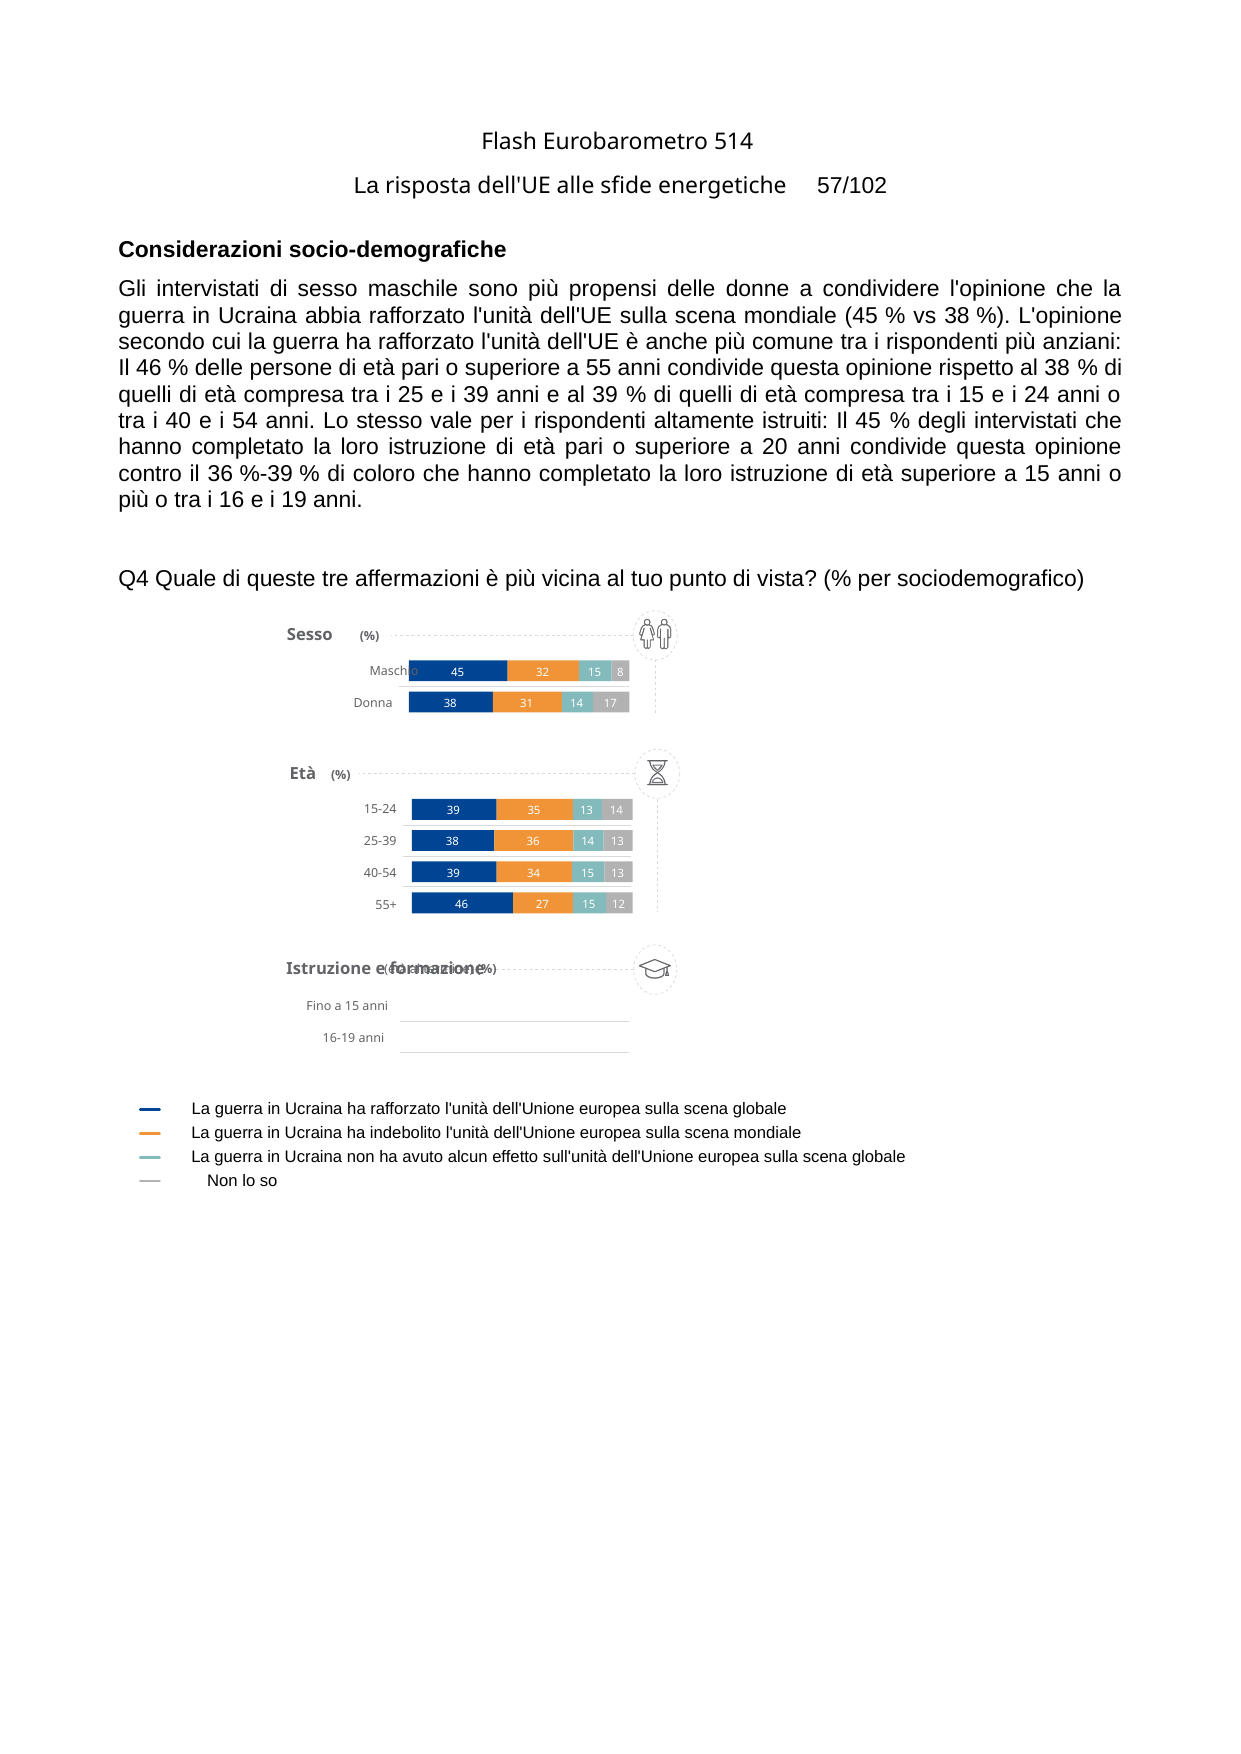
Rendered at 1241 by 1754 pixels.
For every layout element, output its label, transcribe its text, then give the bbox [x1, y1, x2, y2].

text Q4 Quale di queste tre affermazioni è più vicina al tuo punto di vista? (% per sociodemografico) [118, 564, 1122, 591]
text Considerazioni socio-demografiche [118, 236, 1122, 262]
text Gli intervistati di sesso maschile sono più propensi delle donne a condividere l'opinione che la guerra in Ucraina abbia rafforzato l'unità dell'UE sulla scena mondiale (45 % vs 38 %). L'opinione secondo cui la guerra ha rafforzato l'unità dell'UE è anche più comune tra i rispondenti più anziani: Il 46 % delle persone di età pari o superiore a 55 anni condivide questa opinione rispetto al 38 % di quelli di età compresa tra i 25 e i 39 anni e al 39 % di quelli di età compresa tra i 15 e i 24 anni o tra i 40 e i 54 anni. Lo stesso vale per i rispondenti altamente istruiti: Il 45 % degli intervistati che hanno completato la loro istruzione di età pari o superiore a 20 anni condivide questa opinione contro il 36 %-39 % di coloro che hanno completato la loro istruzione di età superiore a 15 anni o più o tra i 16 e i 19 anni. [118, 275, 1122, 512]
